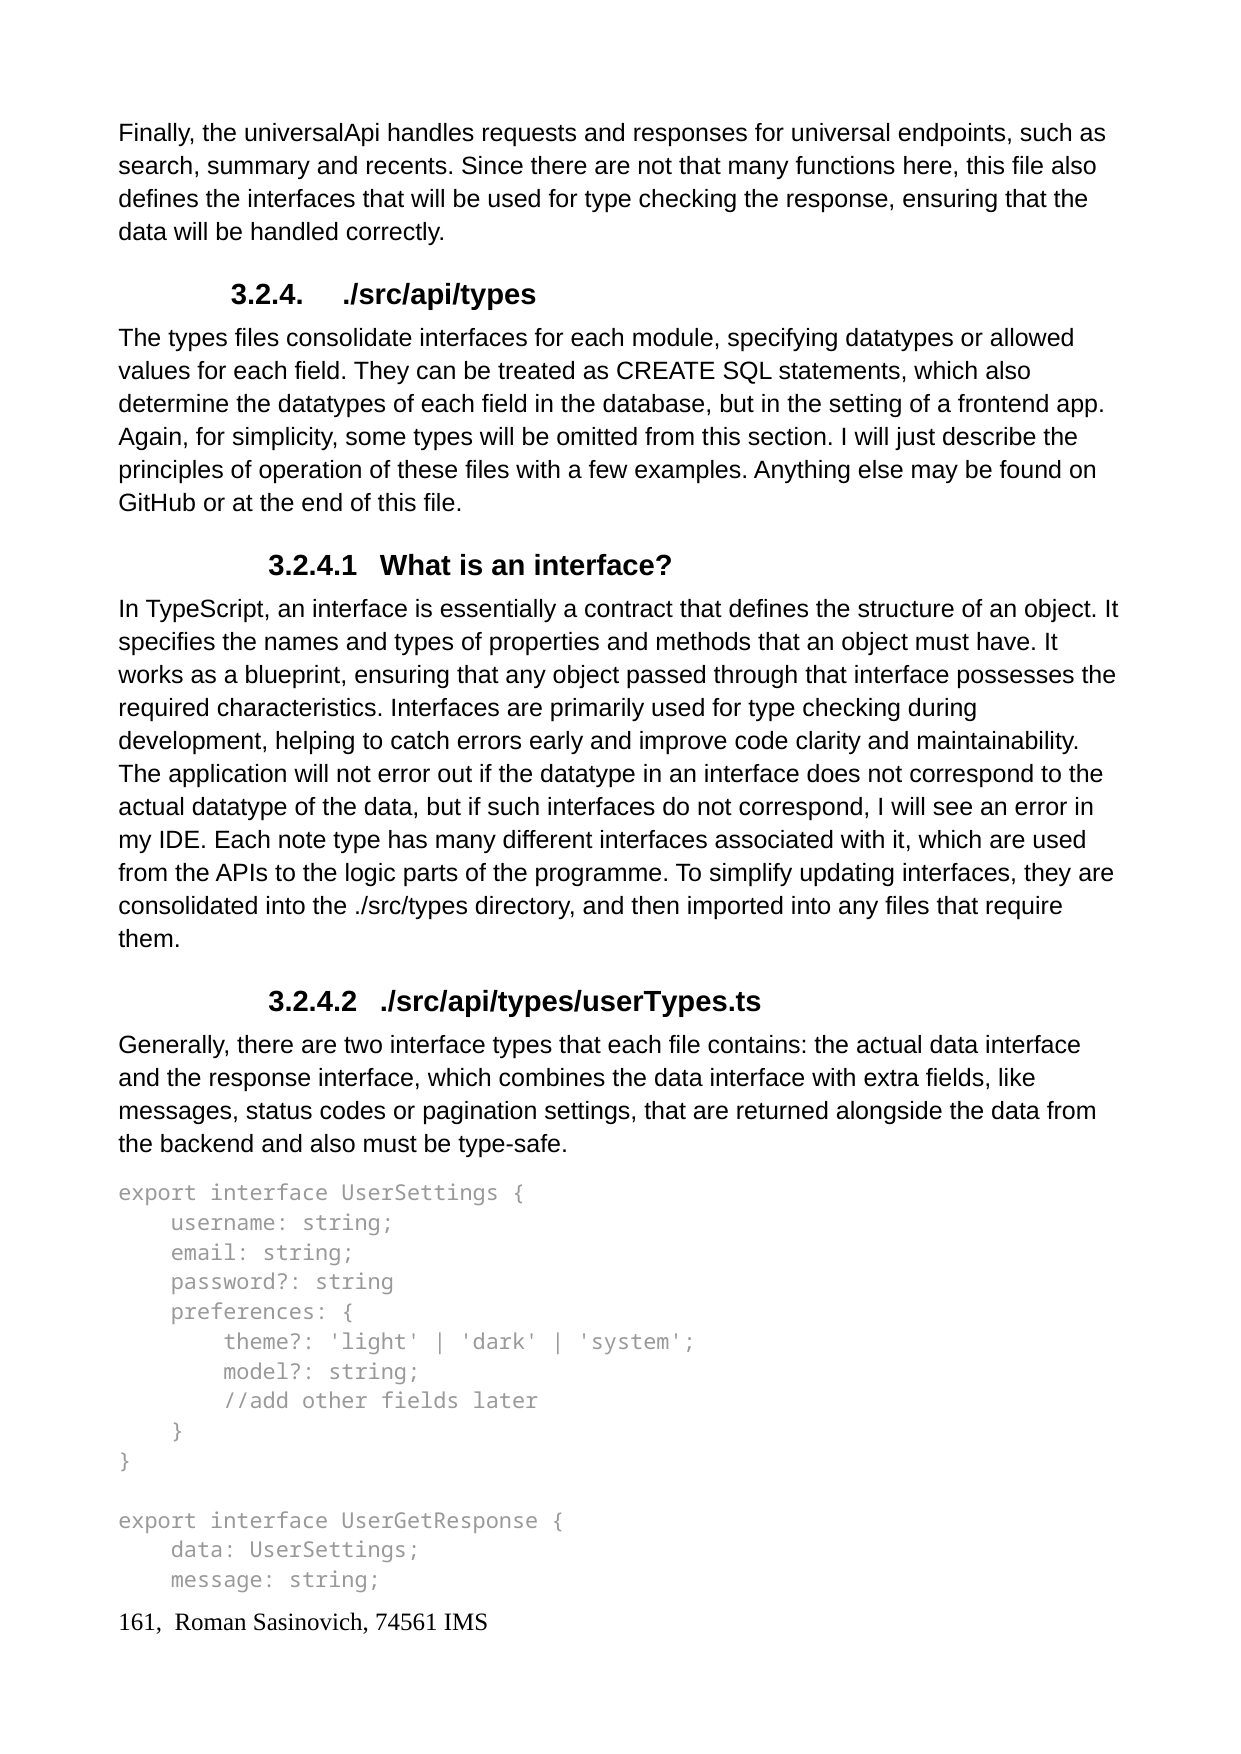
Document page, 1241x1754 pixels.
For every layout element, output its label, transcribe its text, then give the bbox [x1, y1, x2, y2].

text model?: string; [118, 1356, 1122, 1386]
subtitle What is an interface? [268, 548, 1122, 582]
text } [118, 1445, 1122, 1475]
text In TypeScript, an interface is essentially a contract that defines the structure of an object. It specifies the names and types of properties and methods that an object must have. It works as a blueprint, ensuring that any object passed through that interface possesses the required characteristics. Interfaces are primarily used for type checking during development, helping to catch errors early and improve code clarity and maintainability. The application will not error out if the datatype in an interface does not correspond to the actual datatype of the data, but if such interfaces do not correspond, I will see an error in my IDE. Each note type has many different interfaces associated with it, which are used from the APIs to the logic parts of the programme. To simplify updating interfaces, they are consolidated into the ./src/types directory, and then imported into any files that require them. [118, 594, 1122, 953]
text Generally, there are two interface types that each file contains: the actual data interface and the response interface, which combines the data interface with extra fields, like messages, status codes or pagination settings, that are returned alongside the data from the backend and also must be type-safe. [118, 1030, 1122, 1158]
text password?: string [118, 1266, 1122, 1296]
subtitle ./src/api/types/userTypes.ts [268, 984, 1122, 1018]
text export interface UserGetResponse { [118, 1505, 1122, 1534]
text preferences: { [118, 1296, 1122, 1326]
text export interface UserSettings { [118, 1177, 1122, 1207]
text data: UserSettings; [118, 1534, 1122, 1564]
text email: string; [118, 1237, 1122, 1266]
text theme?: 'light' | 'dark' | 'system'; [118, 1326, 1122, 1356]
text //add other fields later [118, 1386, 1122, 1415]
text username: string; [118, 1207, 1122, 1237]
text message: string; [118, 1564, 1122, 1594]
text Finally, the universalApi handles requests and responses for universal endpoints, such as search, summary and recents. Since there are not that many functions here, this file also defines the interfaces that will be used for type checking the response, ensuring that the data will be handled correctly. [118, 118, 1122, 246]
text The types files consolidate interfaces for each module, specifying datatypes or allowed values for each field. They can be treated as CREATE SQL statements, which also determine the datatypes of each field in the database, but in the setting of a frontend app. Again, for simplicity, some types will be omitted from this section. I will just describe the principles of operation of these files with a few examples. Anything else may be found on GitHub or at the end of this file. [118, 323, 1122, 517]
text } [118, 1415, 1122, 1445]
subtitle ./src/api/types [231, 277, 1122, 311]
